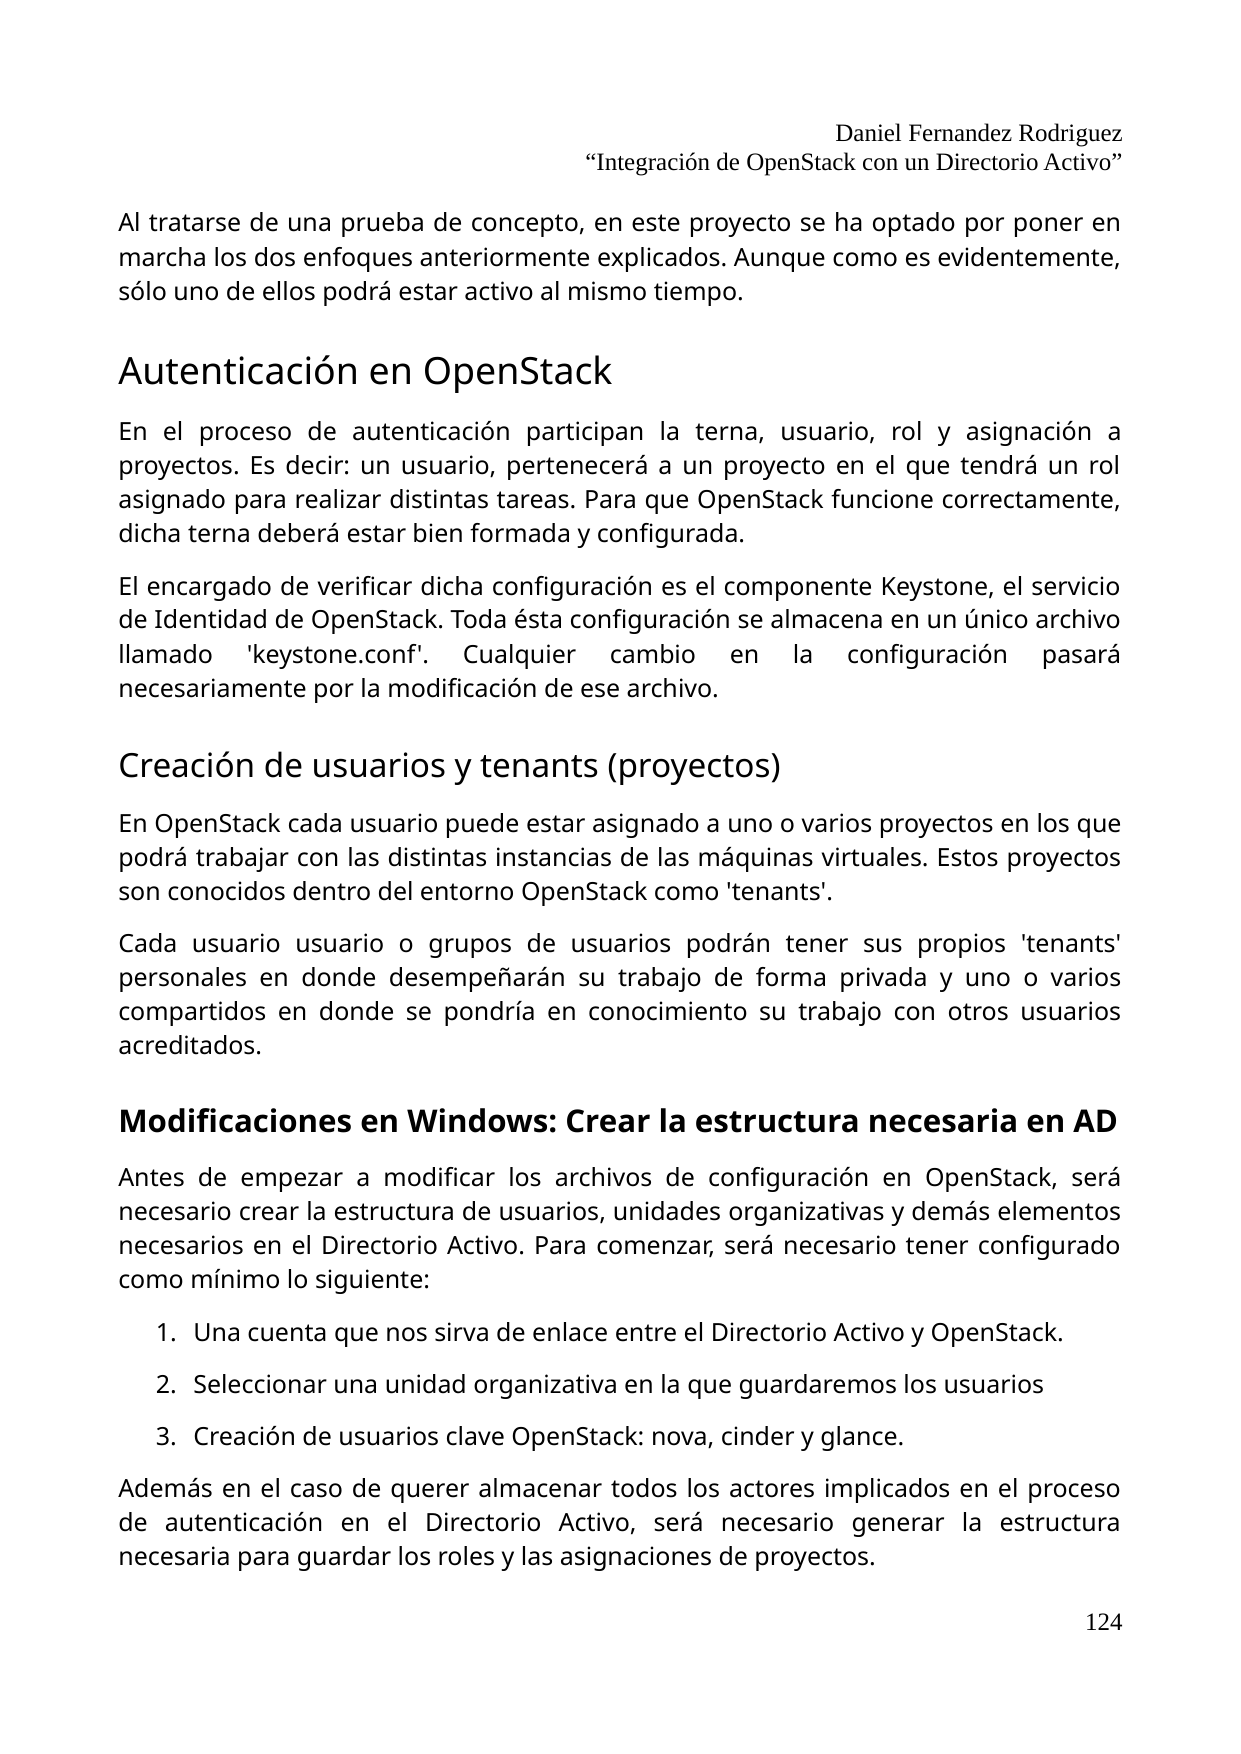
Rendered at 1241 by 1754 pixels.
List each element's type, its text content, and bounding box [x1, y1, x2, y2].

text Además en el caso de querer almacenar todos los actores implicados en el proceso de autenticación en el Directorio Activo, será necesario generar la estructura necesaria para guardar los roles y las asignaciones de proyectos. [118, 1470, 1122, 1573]
subtitle Modificaciones en Windows: Crear la estructura necesaria en AD [118, 1099, 1122, 1141]
subtitle Creación de usuarios y tenants (proyectos) [118, 741, 1122, 787]
text Antes de empezar a modificar los archivos de configuración en OpenStack, será necesario crear la estructura de usuarios, unidades organizativas y demás elementos necesarios en el Directorio Activo. Para comenzar, será necesario tener configurado como mínimo lo siguiente: [118, 1160, 1122, 1296]
list Una cuenta que nos sirva de enlace entre el Directorio Activo y OpenStack. [156, 1314, 1122, 1348]
subtitle Autenticación en OpenStack [118, 344, 1122, 395]
list Seleccionar una unidad organizativa en la que guardaremos los usuarios [156, 1366, 1122, 1400]
text Cada usuario usuario o grupos de usuarios podrán tener sus propios 'tenants' personales en donde desempeñarán su trabajo de forma privada y uno o varios compartidos en donde se pondría en conocimiento su trabajo con otros usuarios acreditados. [118, 926, 1122, 1062]
list Creación de usuarios clave OpenStack: nova, cinder y glance. [156, 1418, 1122, 1452]
text Al tratarse de una prueba de concepto, en este proyecto se ha optado por poner en marcha los dos enfoques anteriormente explicados. Aunque como es evidentemente, sólo uno de ellos podrá estar activo al mismo tiempo. [118, 205, 1122, 307]
text En el proceso de autenticación participan la terna, usuario, rol y asignación a proyectos. Es decir: un usuario, pertenecerá a un proyecto en el que tendrá un rol asignado para realizar distintas tareas. Para que OpenStack funcione correctamente, dicha terna deberá estar bien formada y configurada. [118, 414, 1122, 550]
text El encargado de verificar dicha configuración es el componente Keystone, el servicio de Identidad de OpenStack. Toda ésta configuración se almacena en un único archivo llamado 'keystone.conf'. Cualquier cambio en la configuración pasará necesariamente por la modificación de ese archivo. [118, 568, 1122, 704]
text En OpenStack cada usuario puede estar asignado a uno o varios proyectos en los que podrá trabajar con las distintas instancias de las máquinas virtuales. Estos proyectos son conocidos dentro del entorno OpenStack como 'tenants'. [118, 805, 1122, 907]
